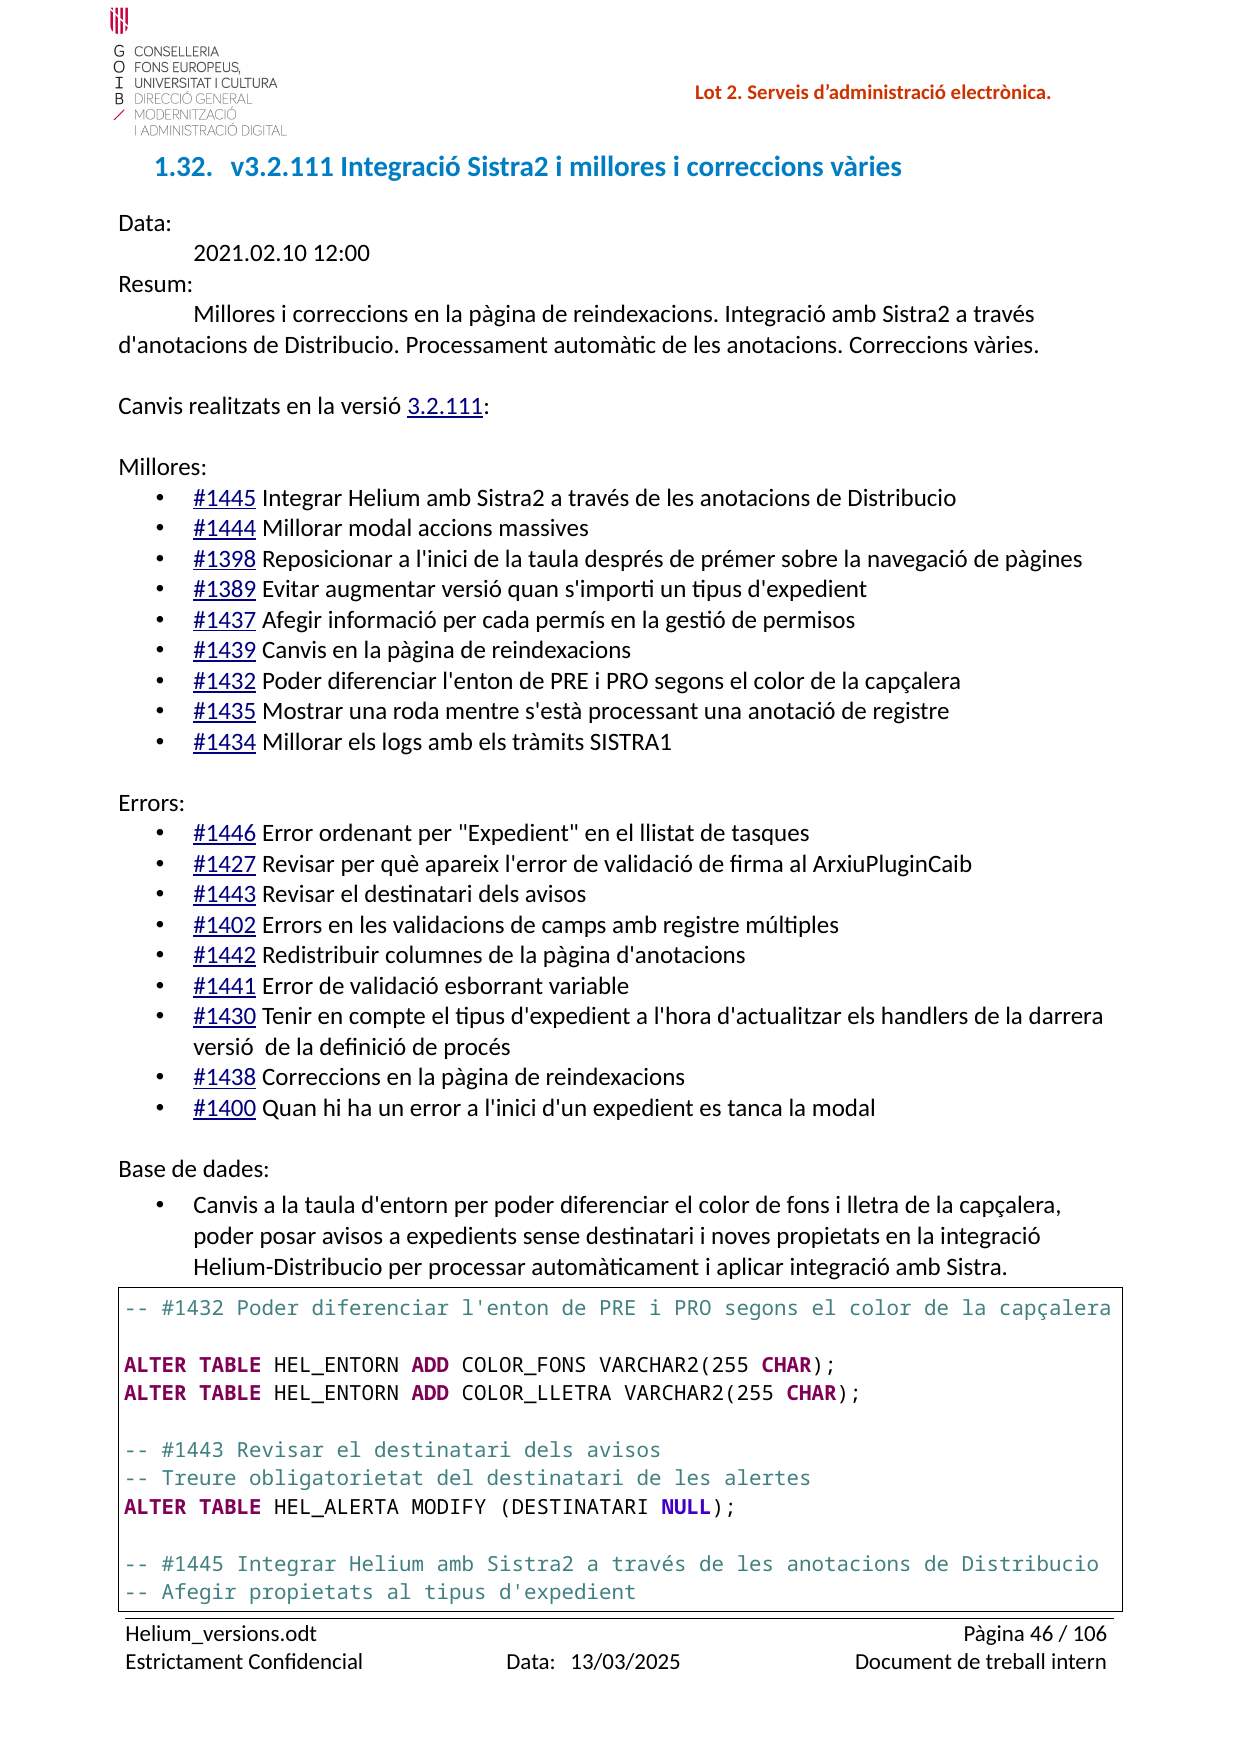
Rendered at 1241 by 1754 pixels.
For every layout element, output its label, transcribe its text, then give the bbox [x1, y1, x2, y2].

list #1446 Error ordenant per "Expedient" en el llistat de tasques [156, 817, 1122, 848]
text Resum: [118, 268, 1122, 298]
list Canvis a la taula d'entorn per poder diferenciar el color de fons i lletra de la capçalera, poder posar avisos a expedients sense destinatari i noves propietats en la integració Helium-Distribucio per processar automàticament i aplicar integració amb Sistra. [156, 1189, 1122, 1281]
list #1441 Error de validació esborrant variable [156, 970, 1122, 1001]
text Canvis realitzats en la versió 3.2.111: [118, 390, 1122, 421]
text Errors: [118, 787, 1122, 817]
list #1438 Correccions en la pàgina de reindexacions [156, 1062, 1122, 1092]
text Data: [118, 207, 1122, 237]
text Base de dades: [118, 1153, 1122, 1184]
list #1434 Millorar els logs amb els tràmits SISTRA1 [156, 726, 1122, 756]
text Millores i correccions en la pàgina de reindexacions. Integració amb Sistra2 a través d'anotacions de Distribucio. Processament automàtic de les anotacions. Correccions vàries. [118, 298, 1122, 359]
table_header -- #1432 Poder diferenciar l'enton de PRE i PRO segons el color de la capçalera ALTER TABLE HEL_ENTORN ADD COLOR_FONS VARCHAR2(255 CHAR); ALTER TABLE HEL_ENTORN ADD COLOR_LLETRA VARCHAR2(255 CHAR); -- #1443 Revisar el destinatari dels avisos -- Treure obligatorietat del destinatari de les alertes ALTER TABLE HEL_ALERTA MODIFY (DESTINATARI NULL); -- #1445 Integrar Helium amb Sistra2 a través de les anotacions de Distribucio -- Afegir propietats al tipus d'expedient [119, 1288, 1122, 1611]
list #1444 Millorar modal accions massives [156, 512, 1122, 543]
list #1430 Tenir en compte el tipus d'expedient a l'hora d'actualitzar els handlers de la darrera versió de la definició de procés [156, 1001, 1122, 1062]
list #1389 Evitar augmentar versió quan s'importi un tipus d'expedient [156, 573, 1122, 604]
list #1439 Canvis en la pàgina de reindexacions [156, 634, 1122, 665]
list #1445 Integrar Helium amb Sistra2 a través de les anotacions de Distribucio [156, 482, 1122, 512]
text Millores: [118, 451, 1122, 482]
list #1443 Revisar el destinatari dels avisos [156, 878, 1122, 909]
subtitle v3.2.111 Integració Sistra2 i millores i correccions vàries [153, 148, 1122, 183]
list #1400 Quan hi ha un error a l'inici d'un expedient es tanca la modal [156, 1092, 1122, 1123]
list #1427 Revisar per què apareix l'error de validació de firma al ArxiuPluginCaib [156, 848, 1122, 878]
list #1442 Redistribuir columnes de la pàgina d'anotacions [156, 939, 1122, 970]
text 2021.02.10 12:00 [118, 237, 1122, 268]
list #1402 Errors en les validacions de camps amb registre múltiples [156, 909, 1122, 939]
list #1432 Poder diferenciar l'enton de PRE i PRO segons el color de la capçalera [156, 665, 1122, 695]
list #1435 Mostrar una roda mentre s'està processant una anotació de registre [156, 695, 1122, 726]
list #1398 Reposicionar a l'inici de la taula després de prémer sobre la navegació de pàgines [156, 543, 1122, 573]
list #1437 Afegir informació per cada permís en la gestió de permisos [156, 604, 1122, 634]
picture [100, 0, 297, 144]
